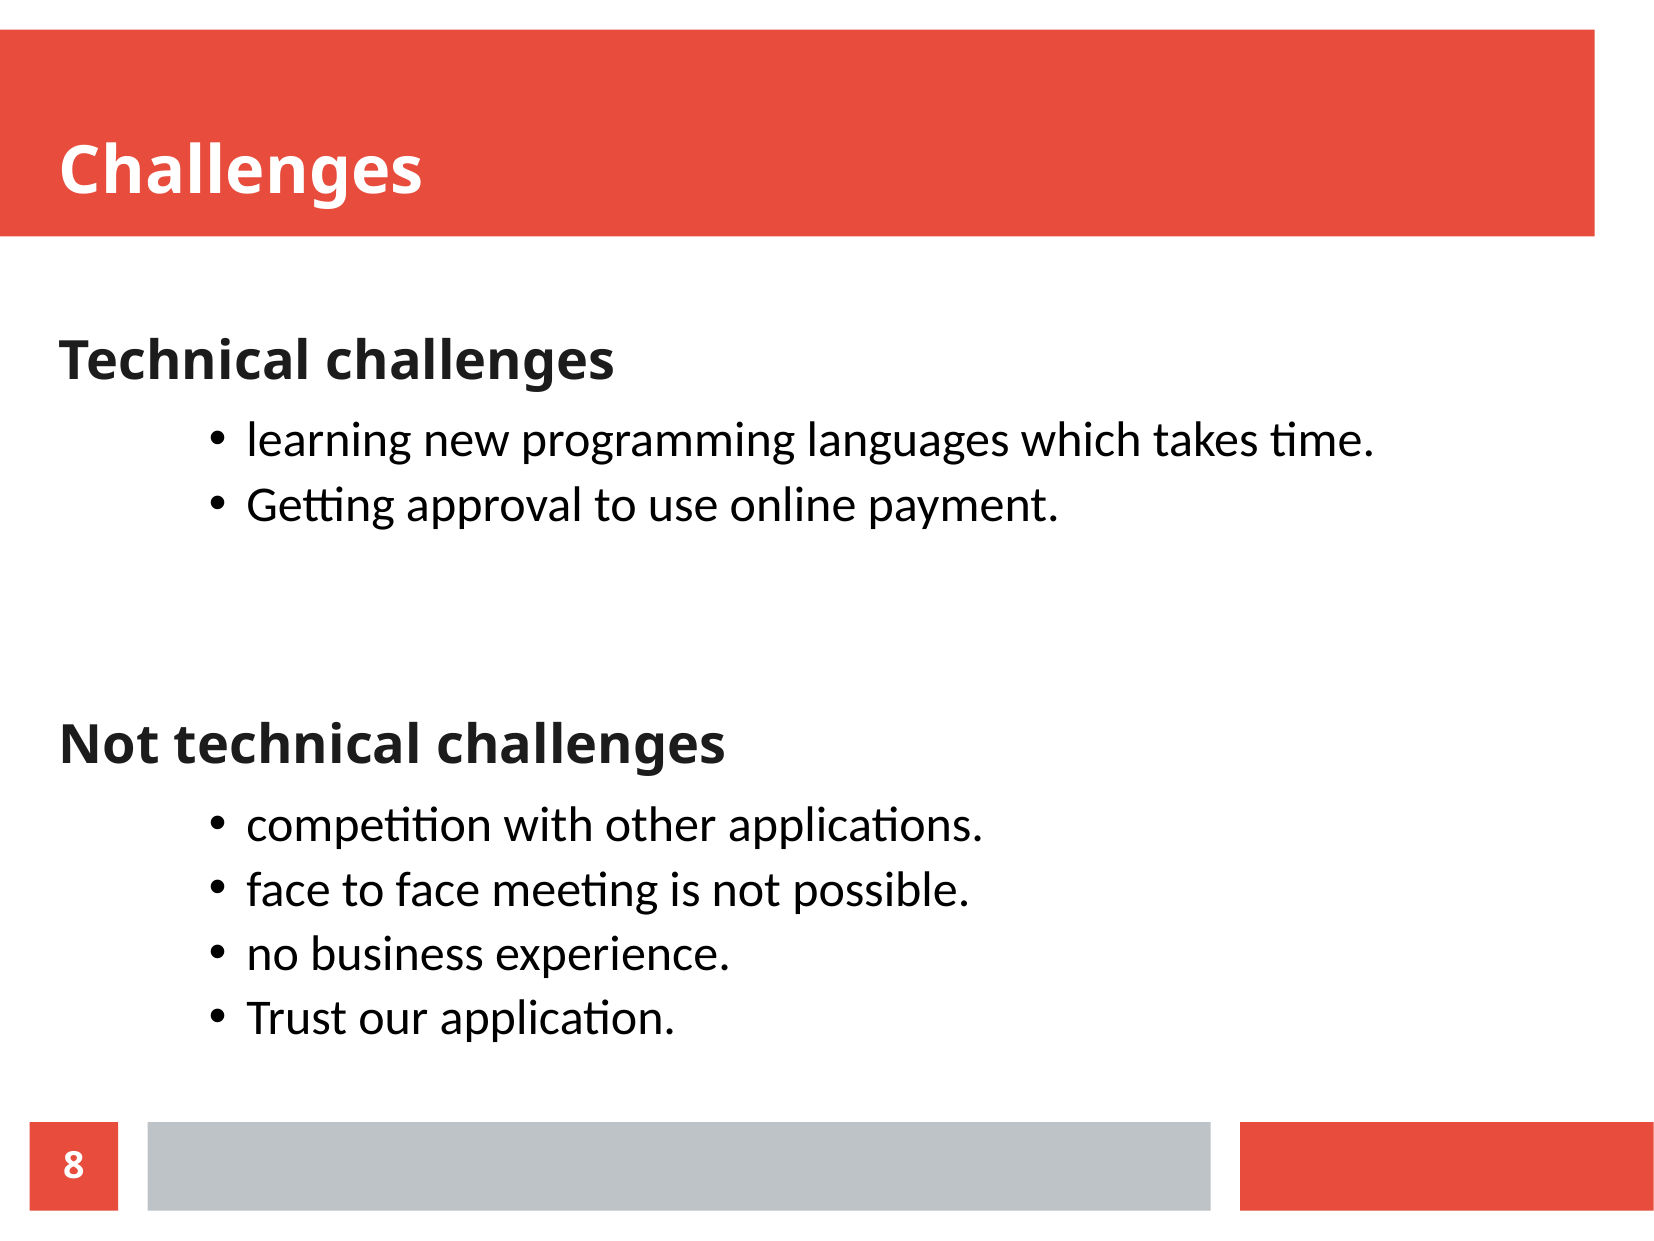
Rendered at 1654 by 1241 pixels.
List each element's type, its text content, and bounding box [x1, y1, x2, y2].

list Technical challenges learning new programming languages which takes time. Getting approval to use online payment. Not technical challenges competition with other applications. face to face meeting is not possible. no business experience. Trust our application. [59, 324, 1565, 1093]
text_box [29, 1122, 119, 1211]
title Challenges [59, 59, 1595, 207]
